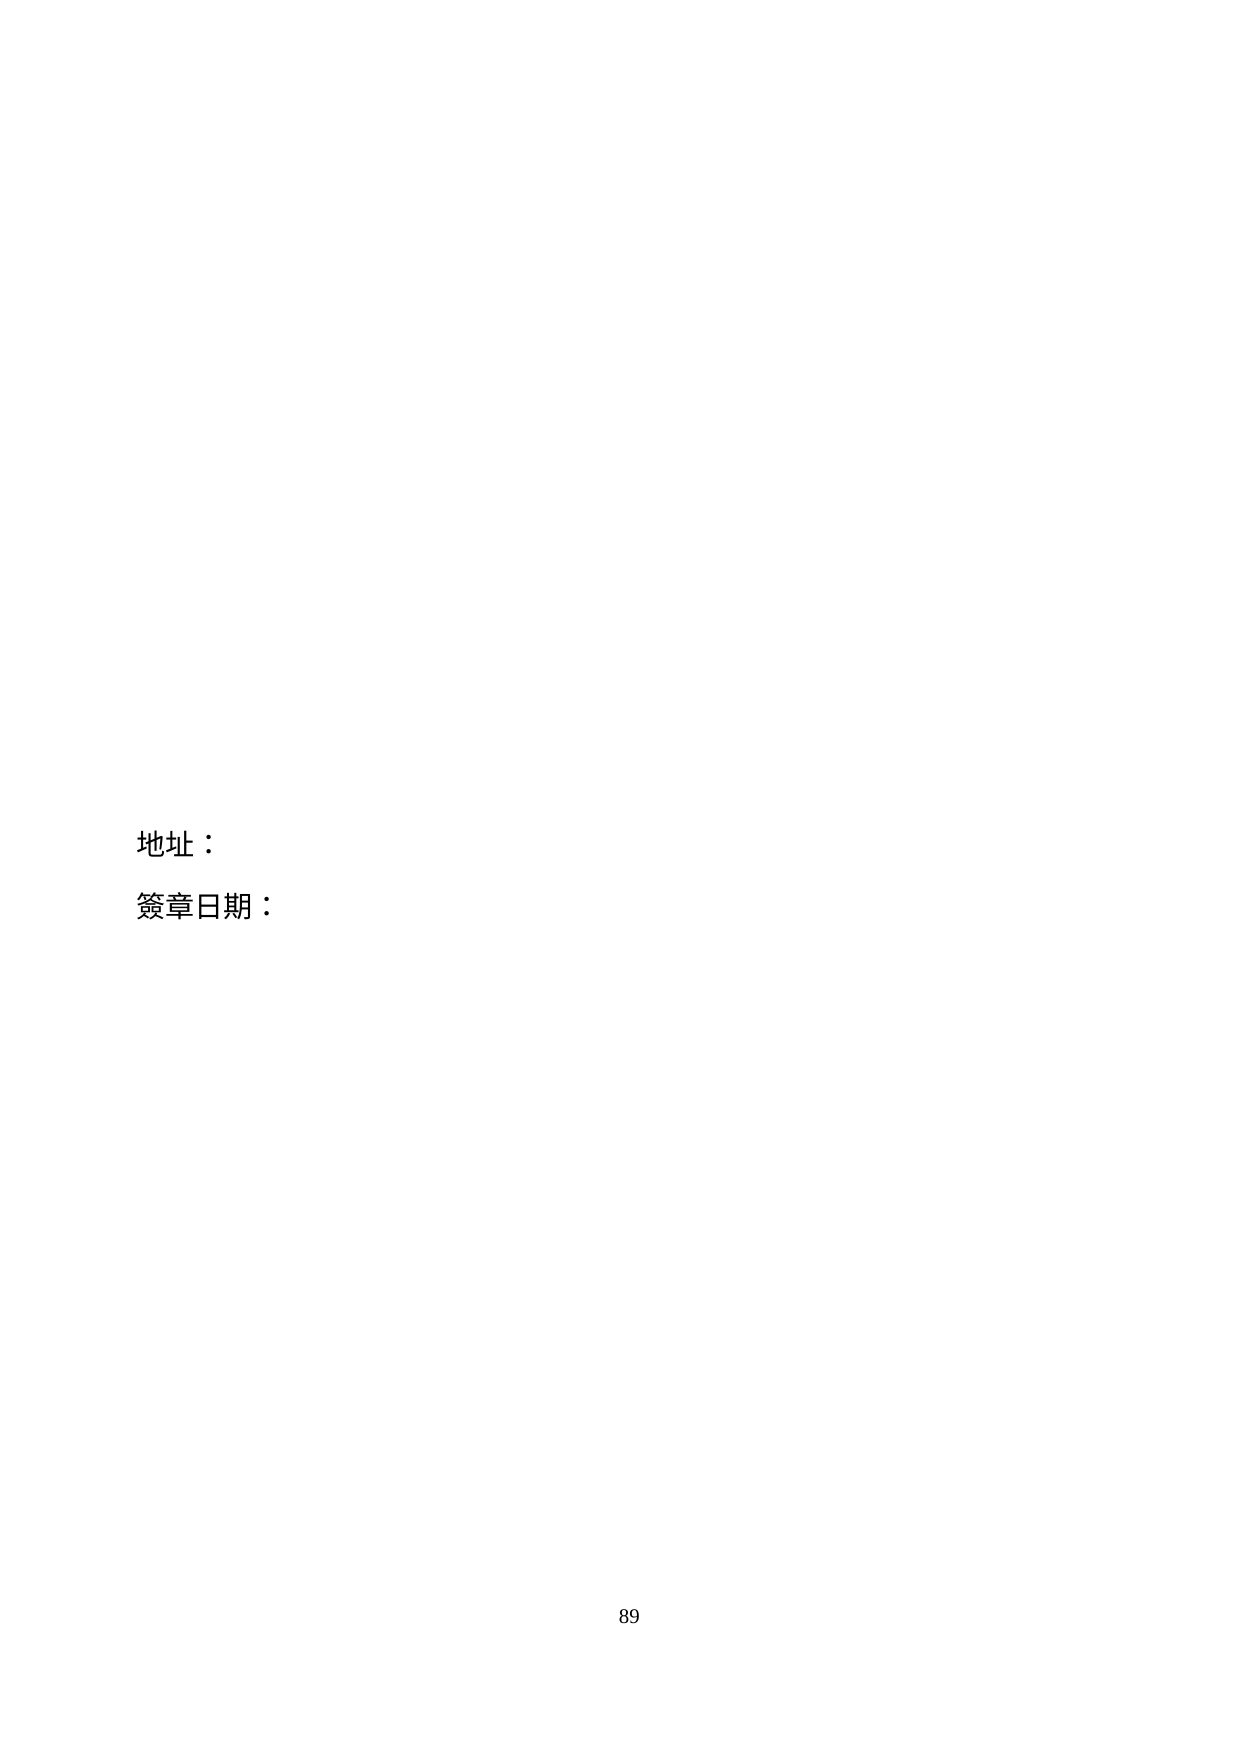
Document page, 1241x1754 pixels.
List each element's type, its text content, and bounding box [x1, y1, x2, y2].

text 簽章日期： [136, 863, 1122, 926]
text 地址： [136, 801, 1122, 863]
